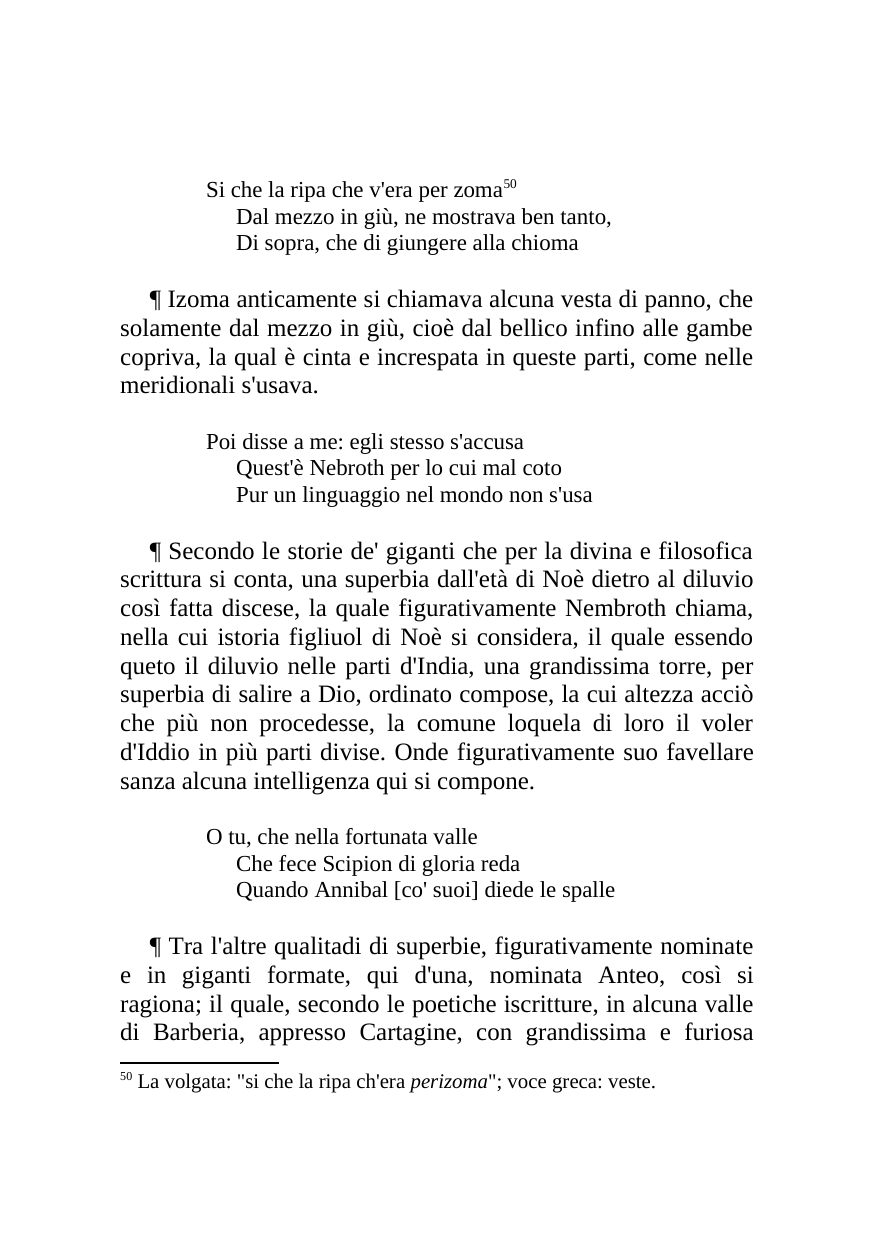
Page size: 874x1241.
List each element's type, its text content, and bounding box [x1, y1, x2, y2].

text Che fece Scipion di gloria reda [195, 850, 754, 876]
text Quest'è Nebroth per lo cui mal coto [195, 454, 754, 481]
text Di sopra, che di giungere alla chioma [195, 229, 754, 256]
text La volgata: "si che la ripa ch'era perizoma"; voce greca: veste. [120, 1069, 754, 1093]
text Poi disse a me: egli stesso s'accusa [176, 428, 754, 454]
text Si che la ripa che v'era per zoma [176, 176, 754, 203]
text Dal mezzo in giù, ne mostrava ben tanto, [195, 203, 754, 229]
text ¶ Secondo le storie de' giganti che per la divina e filosofica scrittura si conta, una superbia dall'età di Noè dietro al diluvio così fatta discese, la quale figurativamente Nembroth chiama, nella cui istoria figliuol di Noè si considera, il quale essendo queto il diluvio nelle parti d'India, una grandissima torre, per superbia di salire a Dio, ordinato compose, la cui altezza acciò che più non procedesse, la comune loquela di loro il voler d'Iddio in più parti divise. Onde figurativamente suo favellare sanza alcuna intelligenza qui si compone. [120, 536, 754, 794]
text O tu, che nella fortunata valle [176, 823, 754, 850]
text ¶ Izoma anticamente si chiamava alcuna vesta di panno, che solamente dal mezzo in giù, cioè dal bellico infino alle gambe copriva, la qual è cinta e increspata in queste parti, come nelle meridionali s'usava. [120, 284, 754, 399]
text ¶ Tra l'altre qualitadi di superbie, figurativamente nominate e in giganti formate, qui d'una, nominata Anteo, così si ragiona; il quale, secondo le poetiche iscritture, in alcuna valle di Barberia, appresso Cartagine, con grandissima e furiosa [120, 931, 754, 1046]
text Pur un linguaggio nel mondo non s'usa [195, 481, 754, 507]
text Quando Annibal [co' suoi] diede le spalle [195, 876, 754, 902]
